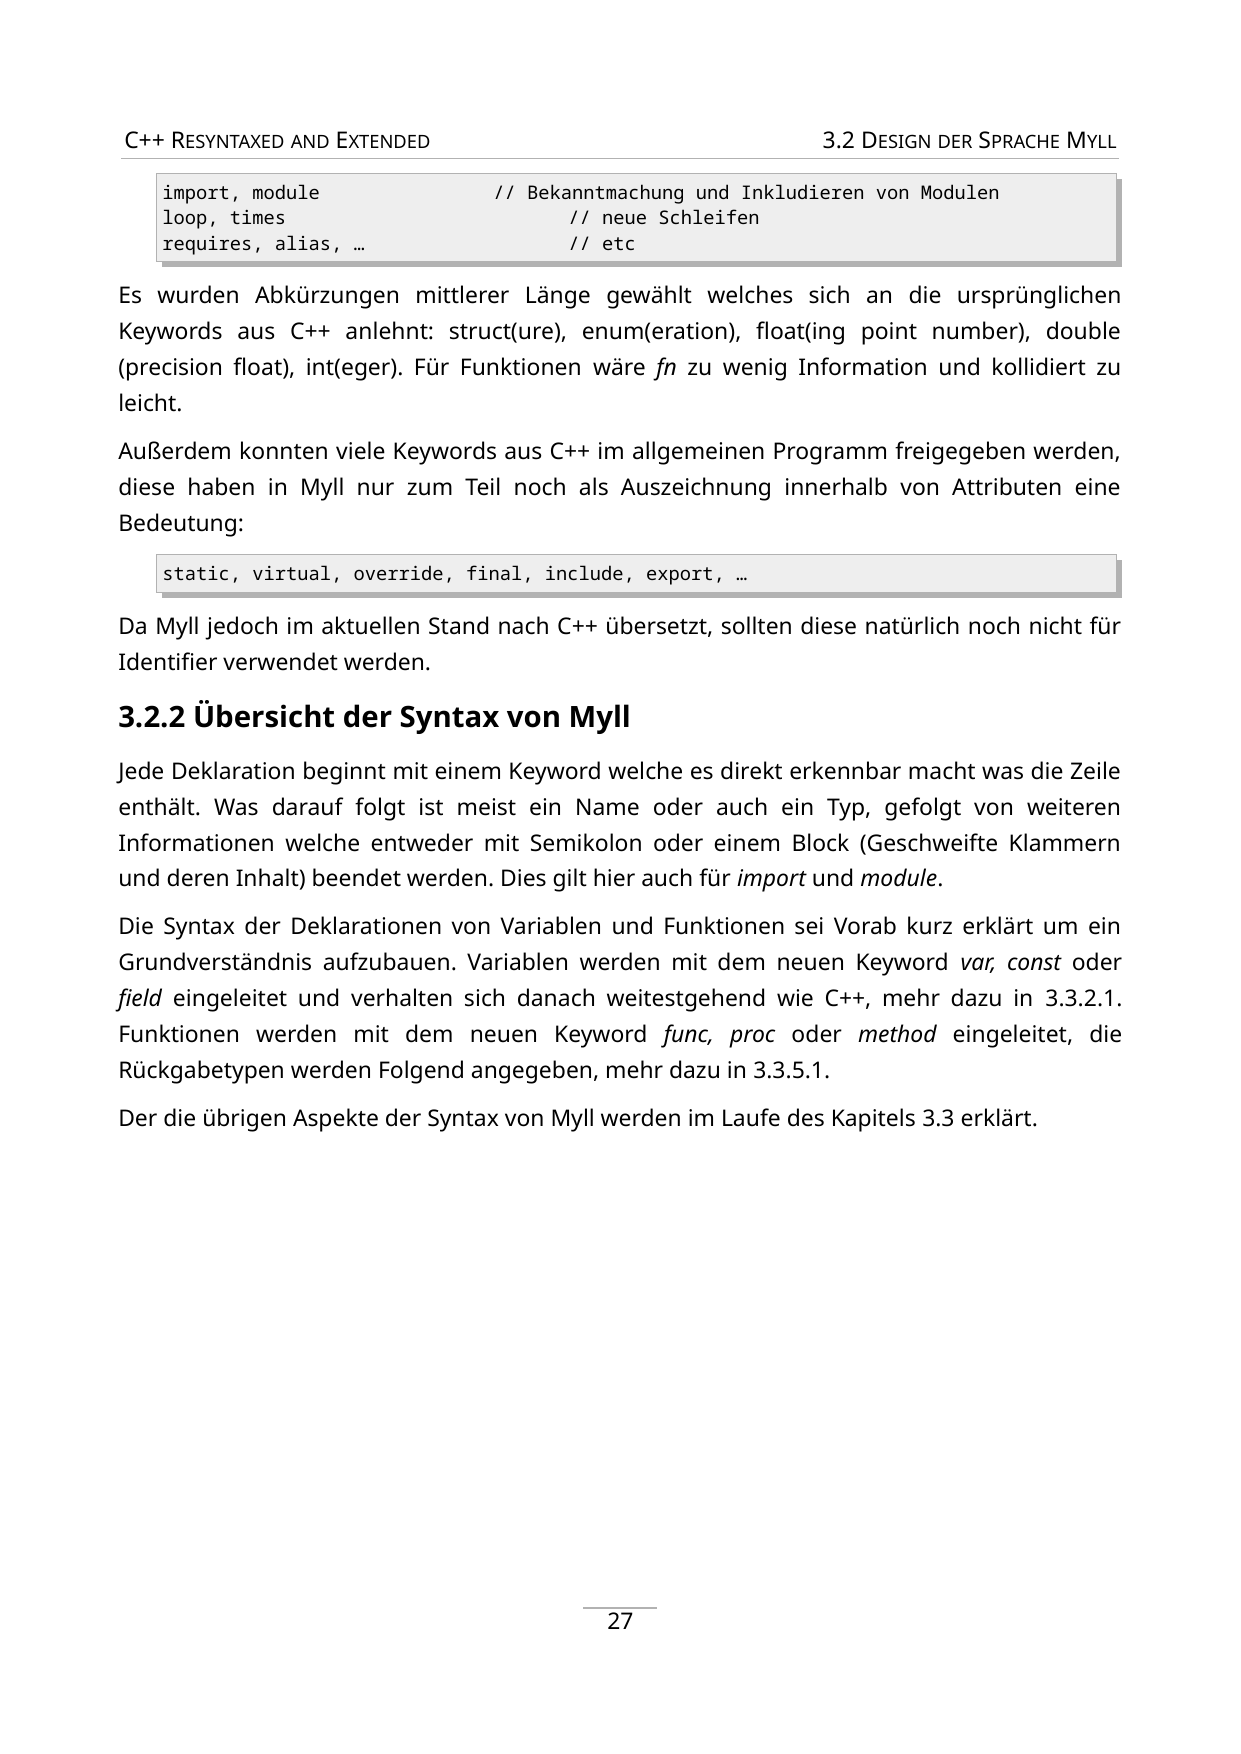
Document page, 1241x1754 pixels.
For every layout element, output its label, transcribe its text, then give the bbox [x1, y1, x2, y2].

text Es wurden Abkürzungen mittlerer Länge gewählt welches sich an die ursprünglichen Keywords aus C++ anlehnt: struct(ure), enum(eration), float(ing point number), double (precision float), int(eger). Für Funktionen wäre fn zu wenig Information und kollidiert zu leicht. [118, 279, 1122, 418]
text Die Syntax der Deklarationen von Variablen und Funktionen sei Vorab kurz erklärt um ein Grundverständnis aufzubauen. Variablen werden mit dem neuen Keyword var, const oder field eingeleitet und verhalten sich danach weitestgehend wie C++, mehr dazu in 3.3.2.1. Funktionen werden mit dem neuen Keyword func, proc oder method eingeleitet, die Rückgabetypen werden Folgend angegeben, mehr dazu in 3.3.5.1. [118, 910, 1122, 1085]
text Der die übrigen Aspekte der Syntax von Myll werden im Laufe des Kapitels 3.3 erklärt. [118, 1102, 1122, 1133]
text Da Myll jedoch im aktuellen Stand nach C++ übersetzt, sollten diese natürlich noch nicht für Identifier verwendet werden. [118, 610, 1122, 677]
text Jede Deklaration beginnt mit einem Keyword welche es direkt erkennbar macht was die Zeile enthält. Was darauf folgt ist meist ein Name oder auch ein Typ, gefolgt von weiteren Informationen welche entweder mit Semikolon oder einem Block (Geschweifte Klammern und deren Inhalt) beendet werden. Dies gilt hier auch für import und module. [118, 754, 1122, 894]
subtitle Übersicht der Syntax von Myll [118, 696, 1122, 736]
text Außerdem konnten viele Keywords aus C++ im allgemeinen Programm freigegeben werden, diese haben in Myll nur zum Teil noch als Auszeichnung innerhalb von Attributen eine Bedeutung: [118, 435, 1122, 538]
text static, virtual, override, final, include, export, … [157, 555, 1116, 592]
text import, module // Bekanntmachung und Inkludieren von Modulen loop, times // neue Schleifen requires, alias, … // etc [157, 174, 1116, 261]
